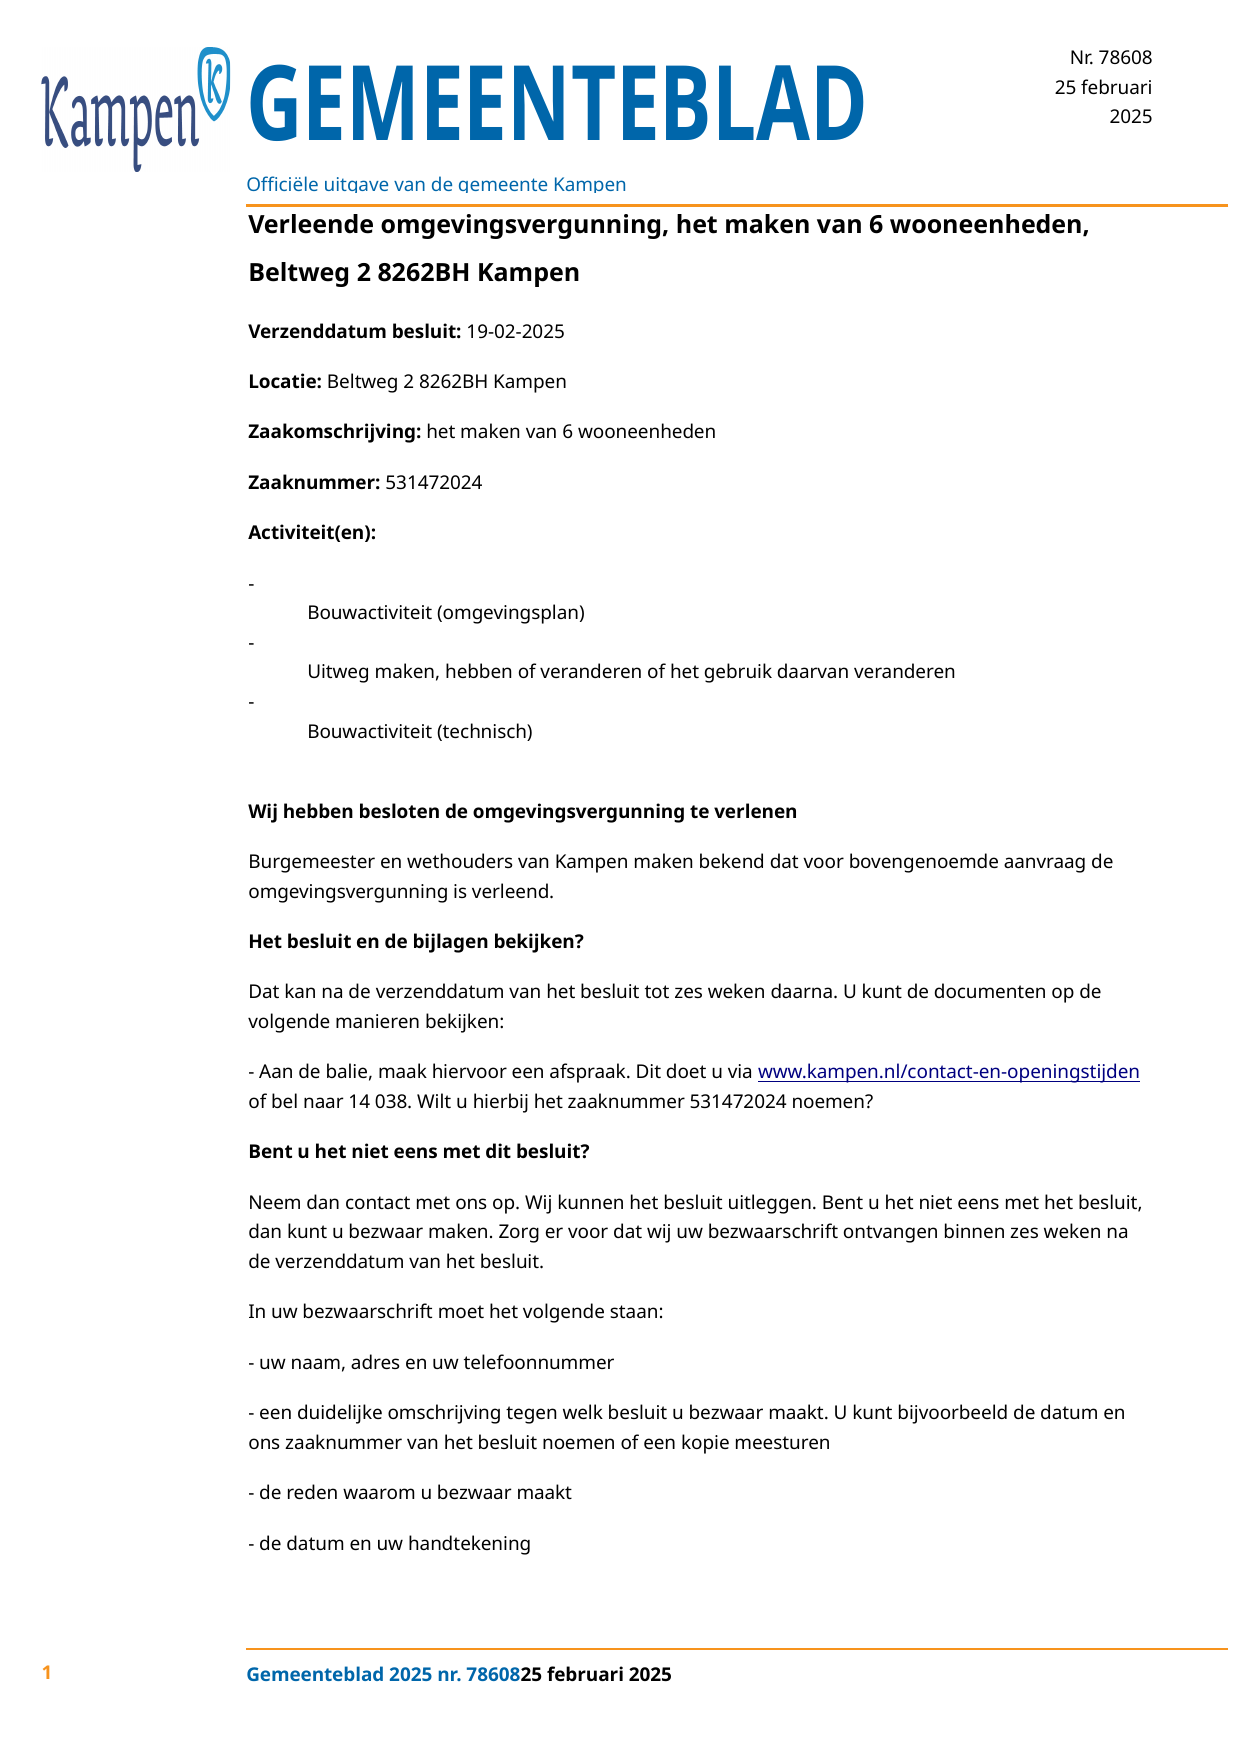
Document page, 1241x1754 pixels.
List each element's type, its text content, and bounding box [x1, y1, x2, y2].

text Het besluit en de bijlagen bekijken? [248, 928, 1152, 954]
list Uitweg maken, hebben of veranderen of het gebruik daarvan veranderen [248, 659, 1152, 684]
text Verzenddatum besluit: 19-02-2025 [248, 318, 1152, 344]
text Neem dan contact met ons op. Wij kunnen het besluit uitleggen. Bent u het niet eens met het besluit, dan kunt u bezwaar maken. Zorg er voor dat wij uw bezwaarschrift ontvangen binnen zes weken na de verzenddatum van het besluit. [248, 1189, 1152, 1274]
text Activiteit(en): [248, 519, 1152, 545]
picture [41, 47, 231, 172]
text Dat kan na de verzenddatum van het besluit tot zes weken daarna. U kunt de documenten op de volgende manieren bekijken: [248, 979, 1152, 1034]
text Zaakomschrijving: het maken van 6 wooneenheden [248, 419, 1152, 444]
text Locatie: Beltweg 2 8262BH Kampen [248, 368, 1152, 394]
text - de reden waarom u bezwaar maakt [248, 1479, 1152, 1505]
text Bent u het niet eens met dit besluit? [248, 1139, 1152, 1164]
text - Aan de balie, maak hiervoor een afspraak. Dit doet u via www.kampen.nl/contact-en-openingstijden of bel naar 14 038. Wilt u hierbij het zaaknummer 531472024 noemen? [248, 1059, 1152, 1114]
list Bouwactiviteit (technisch) [248, 718, 1152, 744]
text In uw bezwaarschrift moet het volgende staan: [248, 1299, 1152, 1324]
text Zaaknummer: 531472024 [248, 469, 1152, 495]
list Bouwactiviteit (omgevingsplan) [248, 599, 1152, 625]
text - een duidelijke omschrijving tegen welk besluit u bezwaar maakt. U kunt bijvoorbeeld de datum en ons zaaknummer van het besluit noemen of een kopie meesturen [248, 1399, 1152, 1455]
text Burgemeester en wethouders van Kampen maken bekend dat voor bovengenoemde aanvraag de omgevingsvergunning is verleend. [248, 848, 1152, 904]
text Verleende omgevingsvergunning, het maken van 6 wooneenheden, Beltweg 2 8262BH Kampen [248, 207, 1152, 288]
text - de datum en uw handtekening [248, 1530, 1152, 1556]
text Wij hebben besloten de omgevingsvergunning te verlenen [248, 798, 1152, 824]
text - uw naam, adres en uw telefoonnummer [248, 1349, 1152, 1375]
